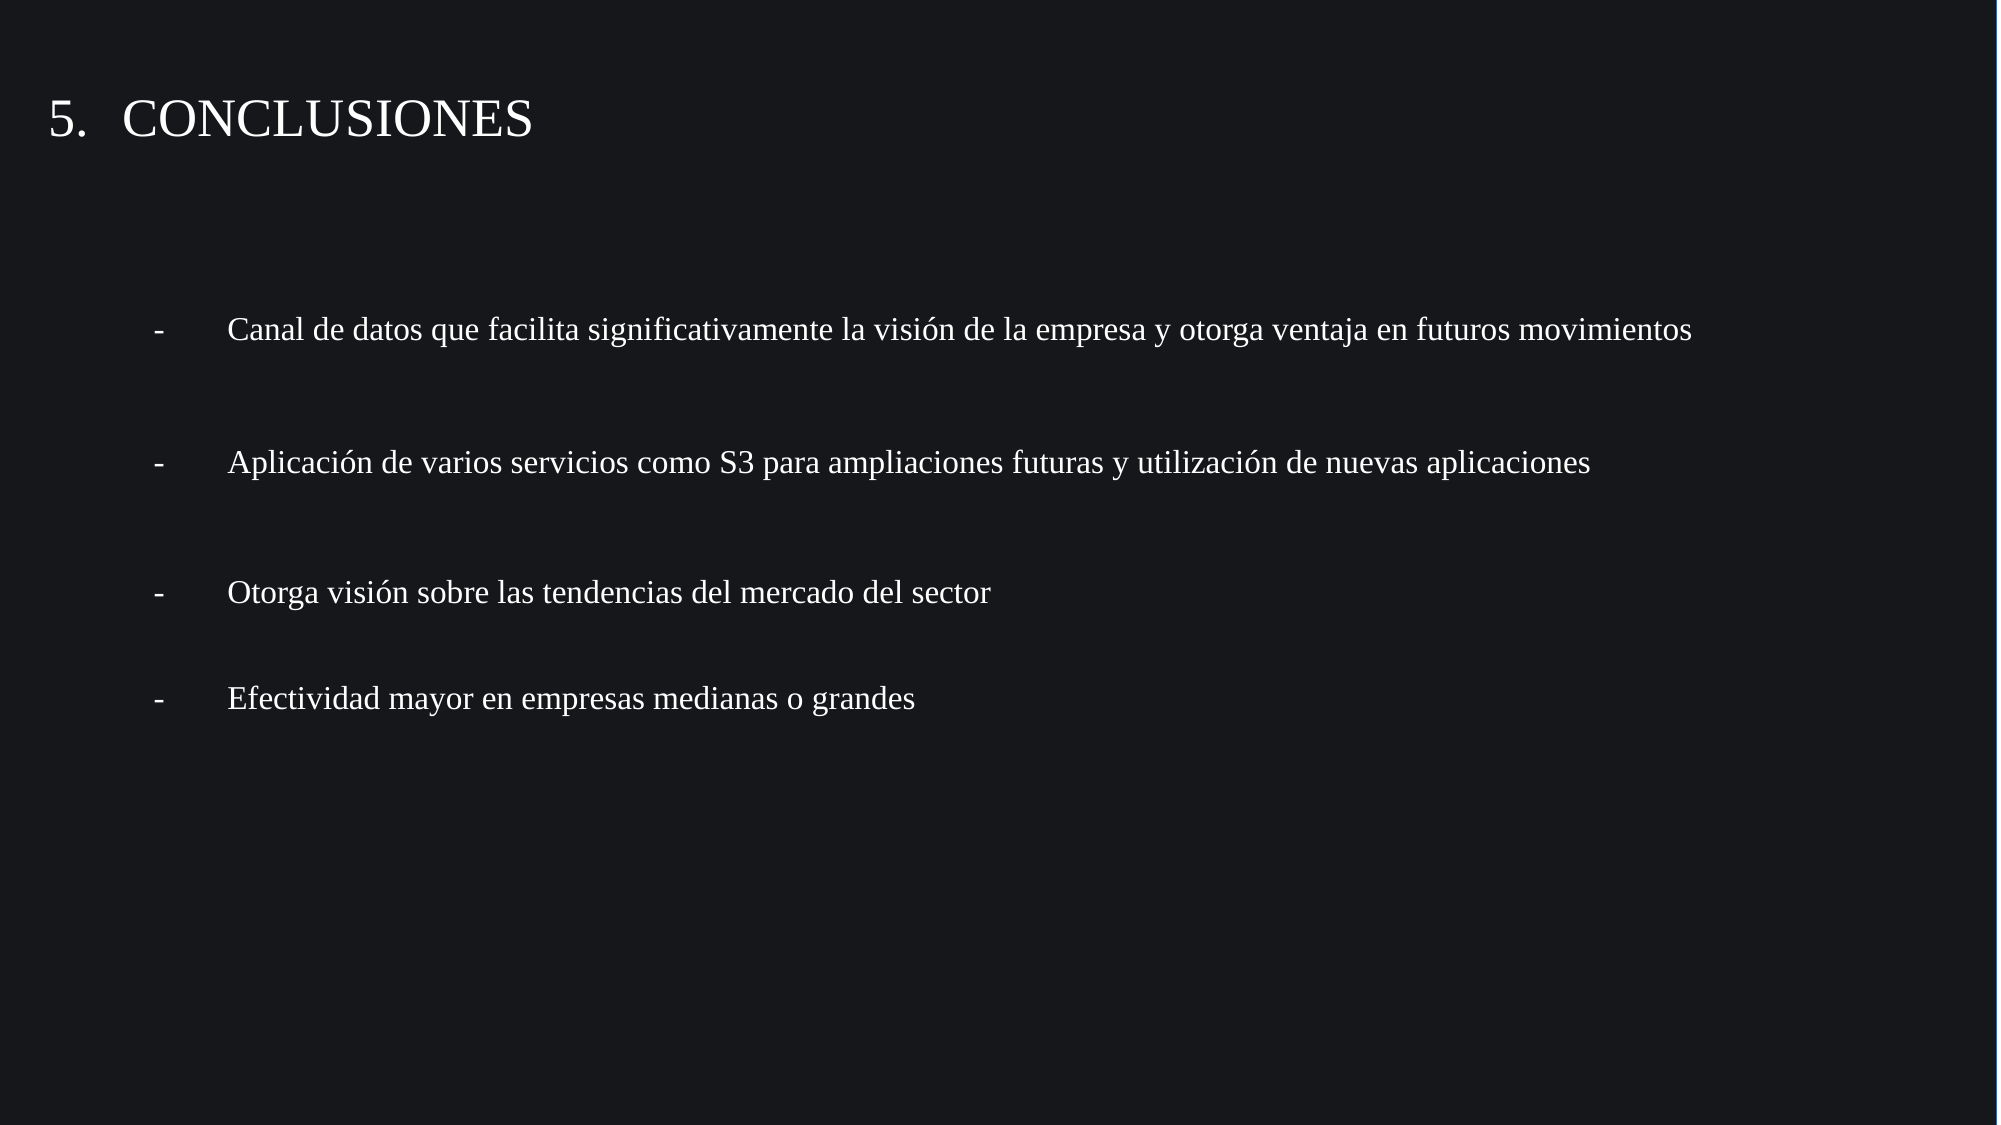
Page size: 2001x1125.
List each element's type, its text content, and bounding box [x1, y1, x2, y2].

title - Canal de datos que facilita significativamente la visión de la empresa y otorga ventaja en futuros movimientos [153, 283, 1784, 375]
text_box [0, 0, 1997, 1125]
title 5. CONCLUSIONES [48, 71, 1549, 164]
title - Otorga visión sobre las tendencias del mercado del sector [153, 546, 1784, 638]
title - Efectividad mayor en empresas medianas o grandes [153, 652, 1654, 745]
title - Aplicación de varios servicios como S3 para ampliaciones futuras y utilización de nuevas aplicaciones [153, 416, 1654, 508]
